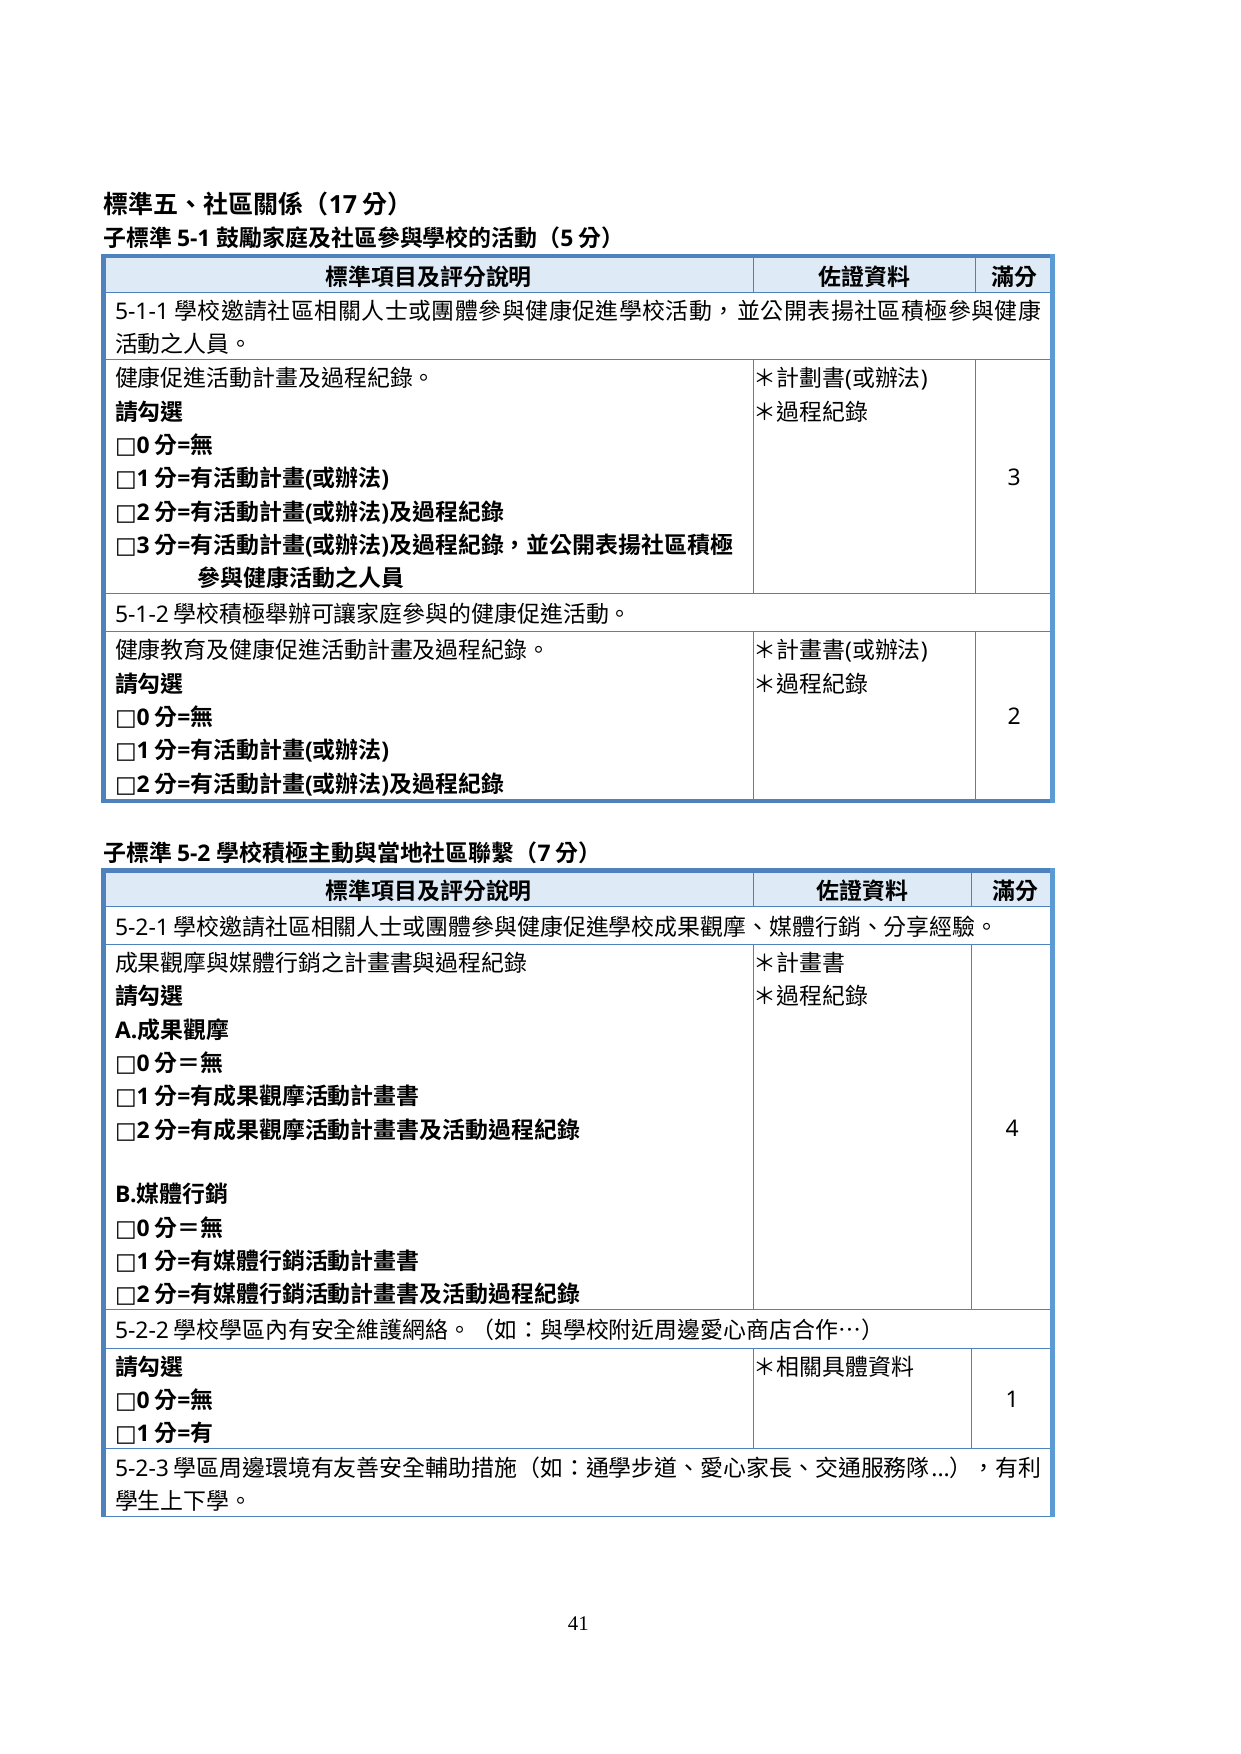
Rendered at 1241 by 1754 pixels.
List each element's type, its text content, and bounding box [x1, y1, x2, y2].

text 標準五、社區關係（17分） [103, 184, 1053, 220]
table_cell ＊計畫書(或辦法) ＊過程紀錄 [754, 632, 975, 799]
table_cell 5-1-1學校邀請社區相關人士或團體參與健康促進學校活動，並公開表揚社區積極參與健康活動之人員。 [106, 293, 1050, 359]
table_cell 2 [976, 632, 1050, 799]
table_header 佐證資料 [754, 258, 975, 292]
table_cell 3 [976, 360, 1050, 593]
table_cell 5-2-2學校學區內有安全維護網絡。（如：與學校附近周邊愛心商店合作…） [106, 1310, 1050, 1347]
table_cell ＊計畫書 ＊過程紀錄 [754, 945, 971, 1309]
table_cell 5-1-2學校積極舉辦可讓家庭參與的健康促進活動。 [106, 594, 1050, 631]
text 子標準5-1 鼓勵家庭及社區參與學校的活動（5分） [103, 220, 1053, 254]
table_cell 4 [972, 945, 1050, 1309]
table_cell 5-2-1學校邀請社區相關人士或團體參與健康促進學校成果觀摩、媒體行銷、分享經驗。 [106, 907, 1050, 944]
table_cell 健康促進活動計畫及過程紀錄。 請勾選 □0分=無 □1分=有活動計畫(或辦法) □2分=有活動計畫(或辦法)及過程紀錄 □3分=有活動計畫(或辦法)及過程紀錄，並公開表揚社區積極參與健康活動之人員 [106, 360, 753, 593]
table_cell 請勾選 □0分=無 □1分=有 [106, 1349, 753, 1448]
table_header 佐證資料 [754, 873, 971, 906]
table_cell 成果觀摩與媒體行銷之計畫書與過程紀錄 請勾選 A.成果觀摩 □0分＝無 □1分=有成果觀摩活動計畫書 □2分=有成果觀摩活動計畫書及活動過程紀錄 B.媒體行銷 □0分＝無 □1分=有媒體行銷活動計畫書 □2分=有媒體行銷活動計畫書及活動過程紀錄 [106, 945, 753, 1309]
table_header 標準項目及評分說明 [106, 258, 753, 292]
table_cell 5-2-3學區周邊環境有友善安全輔助措施（如：通學步道、愛心家長、交通服務隊...），有利學生上下學。 [106, 1449, 1050, 1516]
table_header 滿分 [972, 873, 1050, 906]
table_header 滿分 [976, 258, 1050, 292]
table_header 標準項目及評分說明 [106, 873, 753, 906]
text 子標準5-2 學校積極主動與當地社區聯繫（7分） [103, 835, 1053, 868]
table_cell 健康教育及健康促進活動計畫及過程紀錄。 請勾選 □0分=無 □1分=有活動計畫(或辦法) □2分=有活動計畫(或辦法)及過程紀錄 [106, 632, 753, 799]
table_cell ＊計劃書(或辦法) ＊過程紀錄 [754, 360, 975, 593]
table_cell ＊相關具體資料 [754, 1349, 971, 1448]
table_cell 1 [972, 1349, 1050, 1448]
